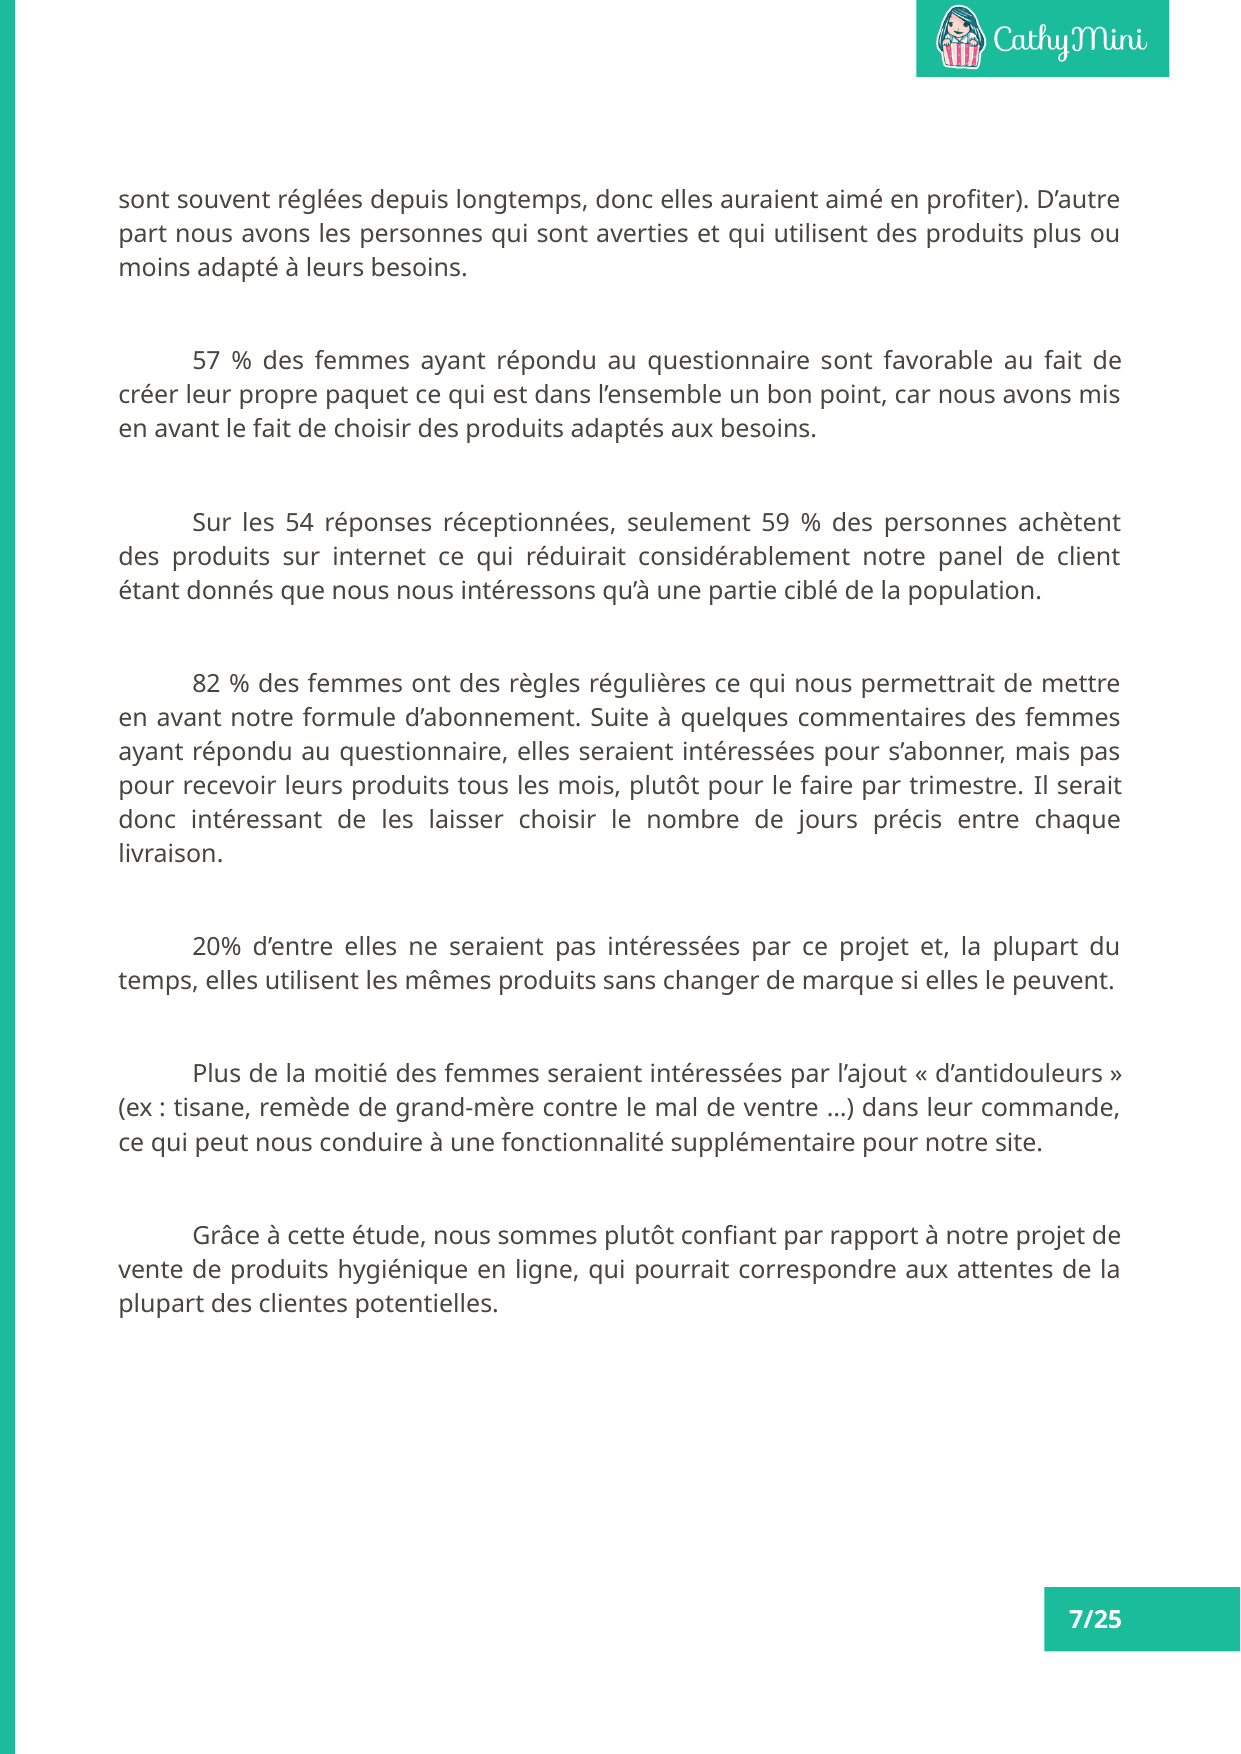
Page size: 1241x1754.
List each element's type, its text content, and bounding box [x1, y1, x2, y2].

text 82 % des femmes ont des règles régulières ce qui nous permettrait de mettre en avant notre formule d’abonnement. Suite à quelques commentaires des femmes ayant répondu au questionnaire, elles seraient intéressées pour s’abonner, mais pas pour recevoir leurs produits tous les mois, plutôt pour le faire par trimestre. Il serait donc intéressant de les laisser choisir le nombre de jours précis entre chaque livraison. [118, 665, 1122, 870]
text sont souvent réglées depuis longtemps, donc elles auraient aimé en profiter). D’autre part nous avons les personnes qui sont averties et qui utilisent des produits plus ou moins adapté à leurs besoins. [118, 182, 1122, 284]
picture [929, 0, 1156, 73]
text 57 % des femmes ayant répondu au questionnaire sont favorable au fait de créer leur propre paquet ce qui est dans l’ensemble un bon point, car nous avons mis en avant le fait de choisir des produits adaptés aux besoins. [118, 343, 1122, 445]
text Sur les 54 réponses réceptionnées, seulement 59 % des personnes achètent des produits sur internet ce qui réduirait considérablement notre panel de client étant donnés que nous nous intéressons qu’à une partie ciblé de la population. [118, 504, 1122, 606]
text Plus de la moitié des femmes seraient intéressées par l’ajout « d’antidouleurs » (ex : tisane, remède de grand-mère contre le mal de ventre …) dans leur commande, ce qui peut nous conduire à une fonctionnalité supplémentaire pour notre site. [118, 1056, 1122, 1158]
text 20% d’entre elles ne seraient pas intéressées par ce projet et, la plupart du temps, elles utilisent les mêmes produits sans changer de marque si elles le peuvent. [118, 929, 1122, 997]
text Grâce à cette étude, nous sommes plutôt confiant par rapport à notre projet de vente de produits hygiénique en ligne, qui pourrait correspondre aux attentes de la plupart des clientes potentielles. [118, 1217, 1122, 1319]
